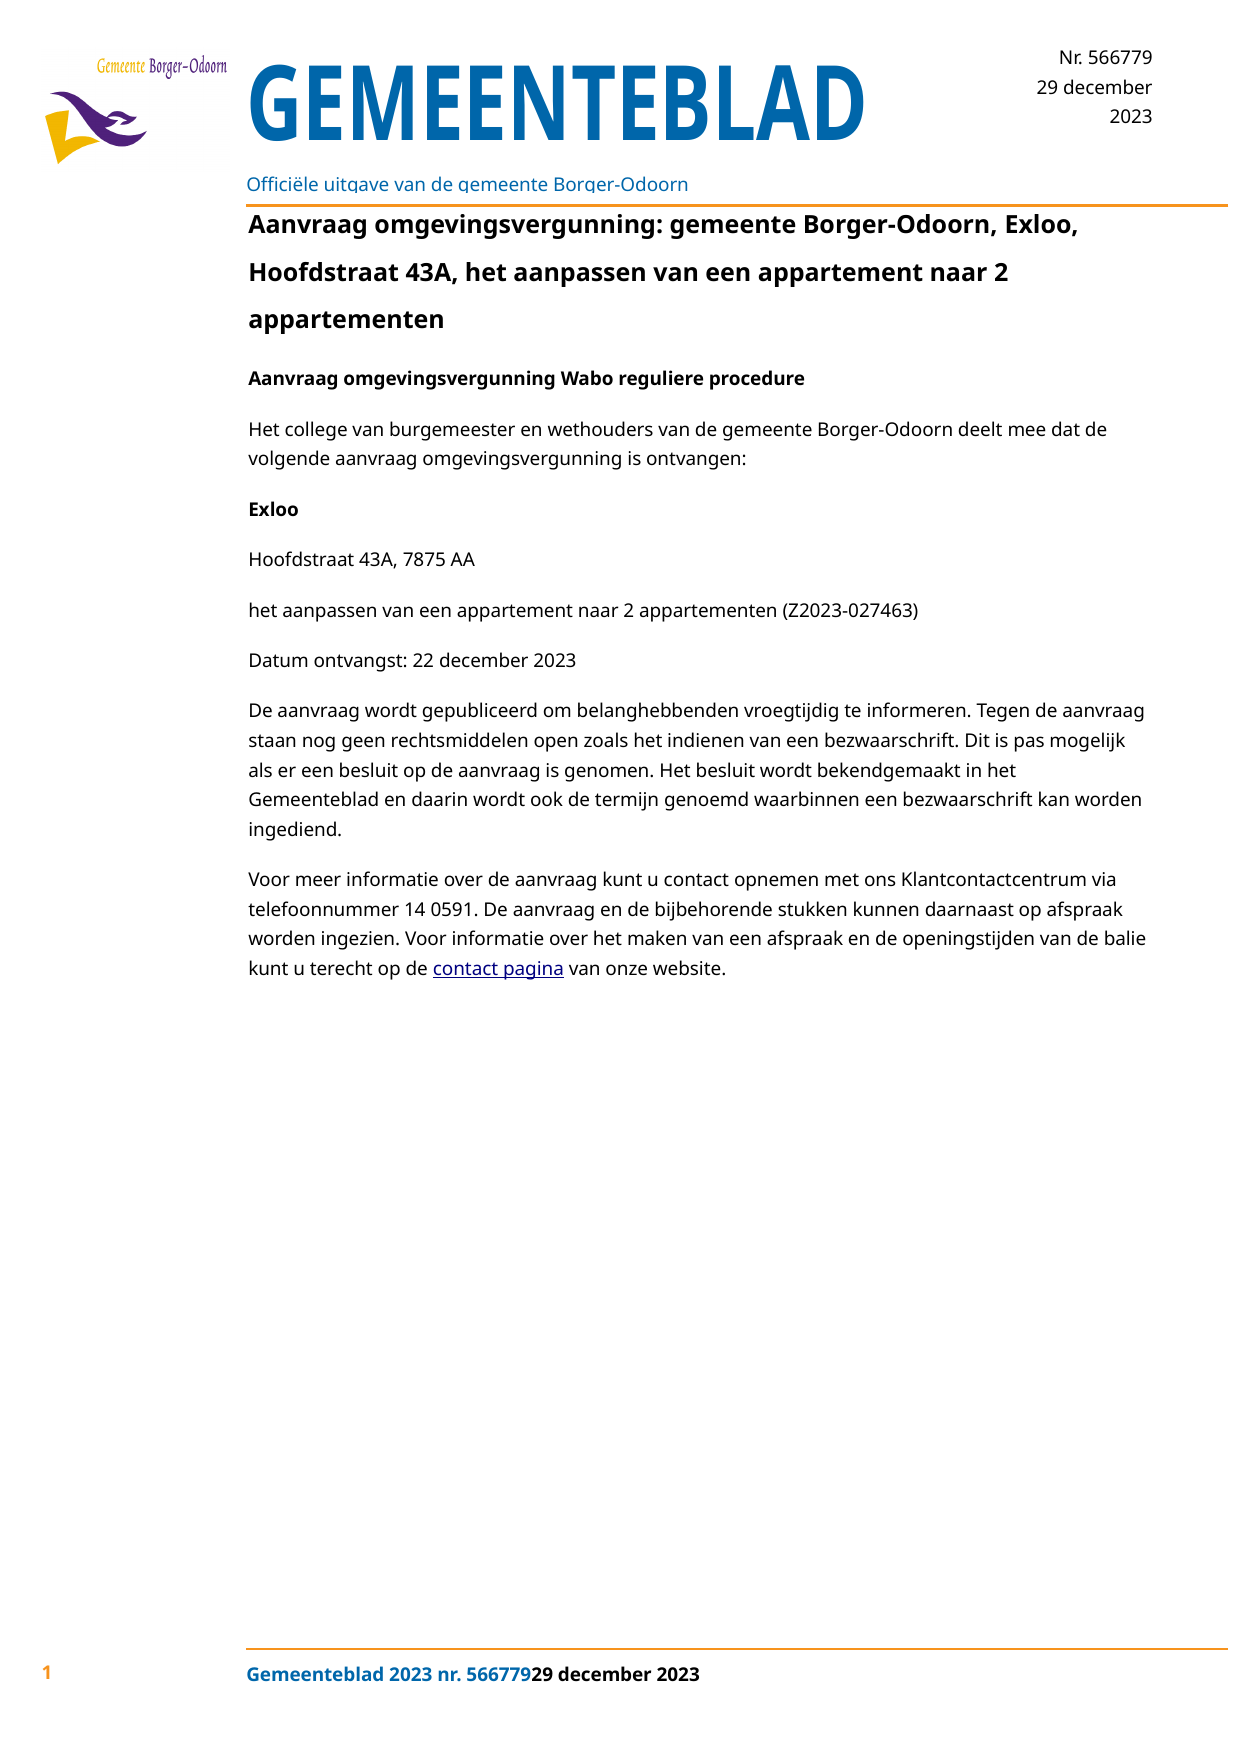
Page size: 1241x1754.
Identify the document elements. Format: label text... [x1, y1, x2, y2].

text Voor meer informatie over de aanvraag kunt u contact opnemen met ons Klantcontactcentrum via telefoonnummer 14 0591. De aanvraag en de bijbehorende stukken kunnen daarnaast op afspraak worden ingezien. Voor informatie over het maken van een afspraak en de openingstijden van de balie kunt u terecht op de contact pagina van onze website. [248, 866, 1152, 981]
text het aanpassen van een appartement naar 2 appartementen (Z2023-027463) [248, 597, 1152, 622]
text Aanvraag omgevingsvergunning Wabo reguliere procedure [248, 366, 1152, 391]
text Aanvraag omgevingsvergunning: gemeente Borger-Odoorn, Exloo, Hoofdstraat 43A, het aanpassen van een appartement naar 2 appartementen [248, 207, 1152, 336]
text Exloo [248, 496, 1152, 522]
text Het college van burgemeester en wethouders van de gemeente Borger-Odoorn deelt mee dat de volgende aanvraag omgevingsvergunning is ontvangen: [248, 416, 1152, 471]
picture [41, 47, 231, 172]
text Hoofdstraat 43A, 7875 AA [248, 546, 1152, 572]
text De aanvraag wordt gepubliceerd om belanghebbenden vroegtijdig te informeren. Tegen de aanvraag staan nog geen rechtsmiddelen open zoals het indienen van een bezwaarschrift. Dit is pas mogelijk als er een besluit op de aanvraag is genomen. Het besluit wordt bekendgemaakt in het Gemeenteblad en daarin wordt ook de termijn genoemd waarbinnen een bezwaarschrift kan worden ingediend. [248, 698, 1152, 842]
text Datum ontvangst: 22 december 2023 [248, 647, 1152, 673]
